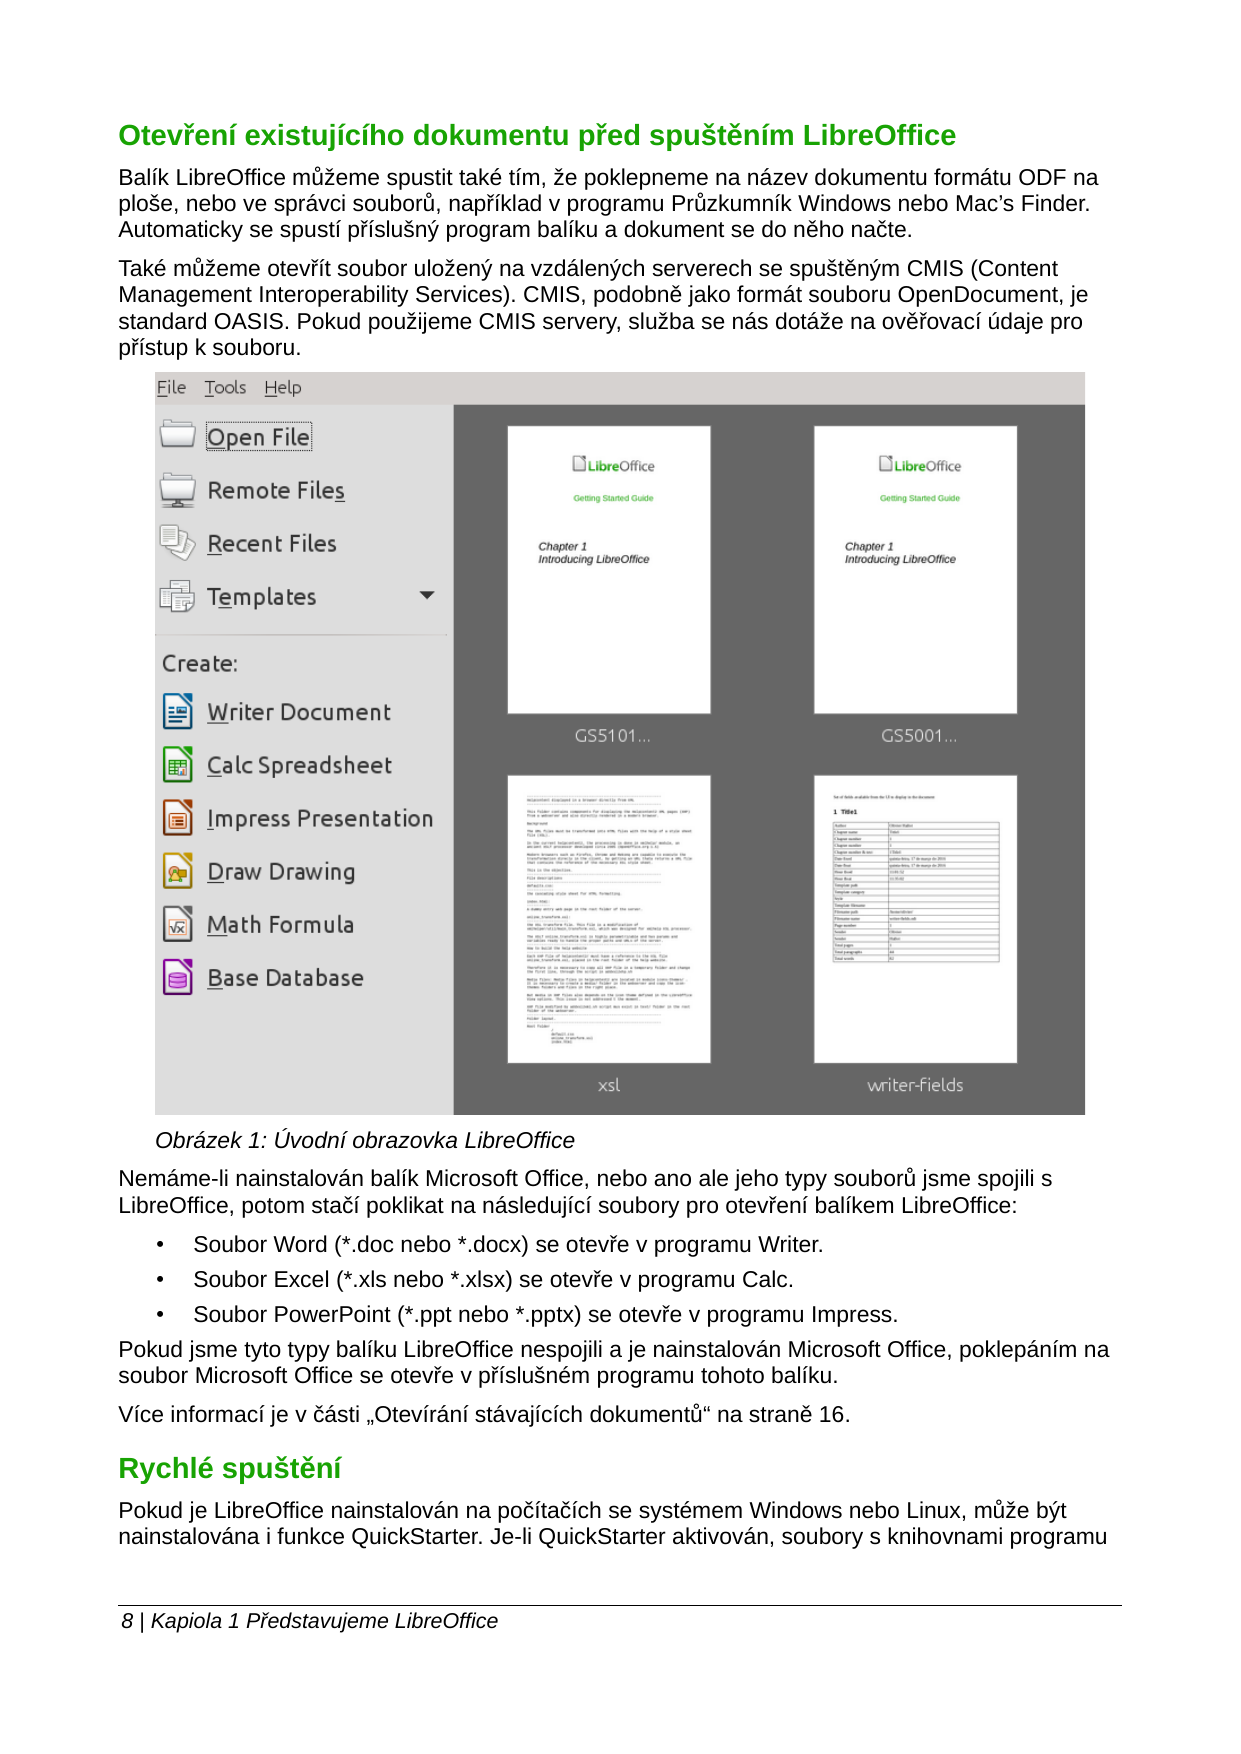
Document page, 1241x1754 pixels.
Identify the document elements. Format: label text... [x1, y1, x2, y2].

list Soubor PowerPoint (*.ppt nebo *.pptx) se otevře v programu Impress. [156, 1301, 1122, 1327]
text Také můžeme otevřít soubor uložený na vzdálených serverech se spuštěným CMIS (Content Management Interoperability Services). CMIS, podobně jako formát souboru OpenDocument, je standard OASIS. Pokud použijeme CMIS servery, služba se nás dotáže na ověřovací údaje pro přístup k souboru. [118, 255, 1122, 360]
subtitle Rychlé spuštění [118, 1451, 1122, 1485]
list Soubor Word (*.doc nebo *.docx) se otevře v programu Writer. [156, 1231, 1122, 1257]
text Obrázek 1: Úvodní obrazovka LibreOffice [155, 1127, 1085, 1153]
text Balík LibreOffice můžeme spustit také tím, že poklepneme na název dokumentu formátu ODF na ploše, nebo ve správci souborů, například v programu Průzkumník Windows nebo Mac’s Finder. Automaticky se spustí příslušný program balíku a dokument se do něho načte. [118, 163, 1122, 242]
picture [155, 372, 1086, 1115]
list Soubor Excel (*.xls nebo *.xlsx) se otevře v programu Calc. [156, 1266, 1122, 1292]
text Pokud je LibreOffice nainstalován na počítačích se systémem Windows nebo Linux, může být nainstalována i funkce QuickStarter. Je-li QuickStarter aktivován, soubory s knihovnami programu [118, 1497, 1122, 1549]
text Nemáme-li nainstalován balík Microsoft Office, nebo ano ale jeho typy souborů jsme spojili s LibreOffice, potom stačí poklikat na následující soubory pro otevření balíkem LibreOffice: [118, 1165, 1122, 1218]
subtitle Otevření existujícího dokumentu před spuštěním LibreOffice [118, 118, 1122, 152]
text Více informací je v části „ Otevření existujícího dokumentu “ na straně 16. [118, 1401, 1122, 1428]
text Pokud jsme tyto typy balíku LibreOffice nespojili a je nainstalován Microsoft Office, poklepáním na soubor Microsoft Office se otevře v příslušném programu tohoto balíku. [118, 1336, 1122, 1389]
